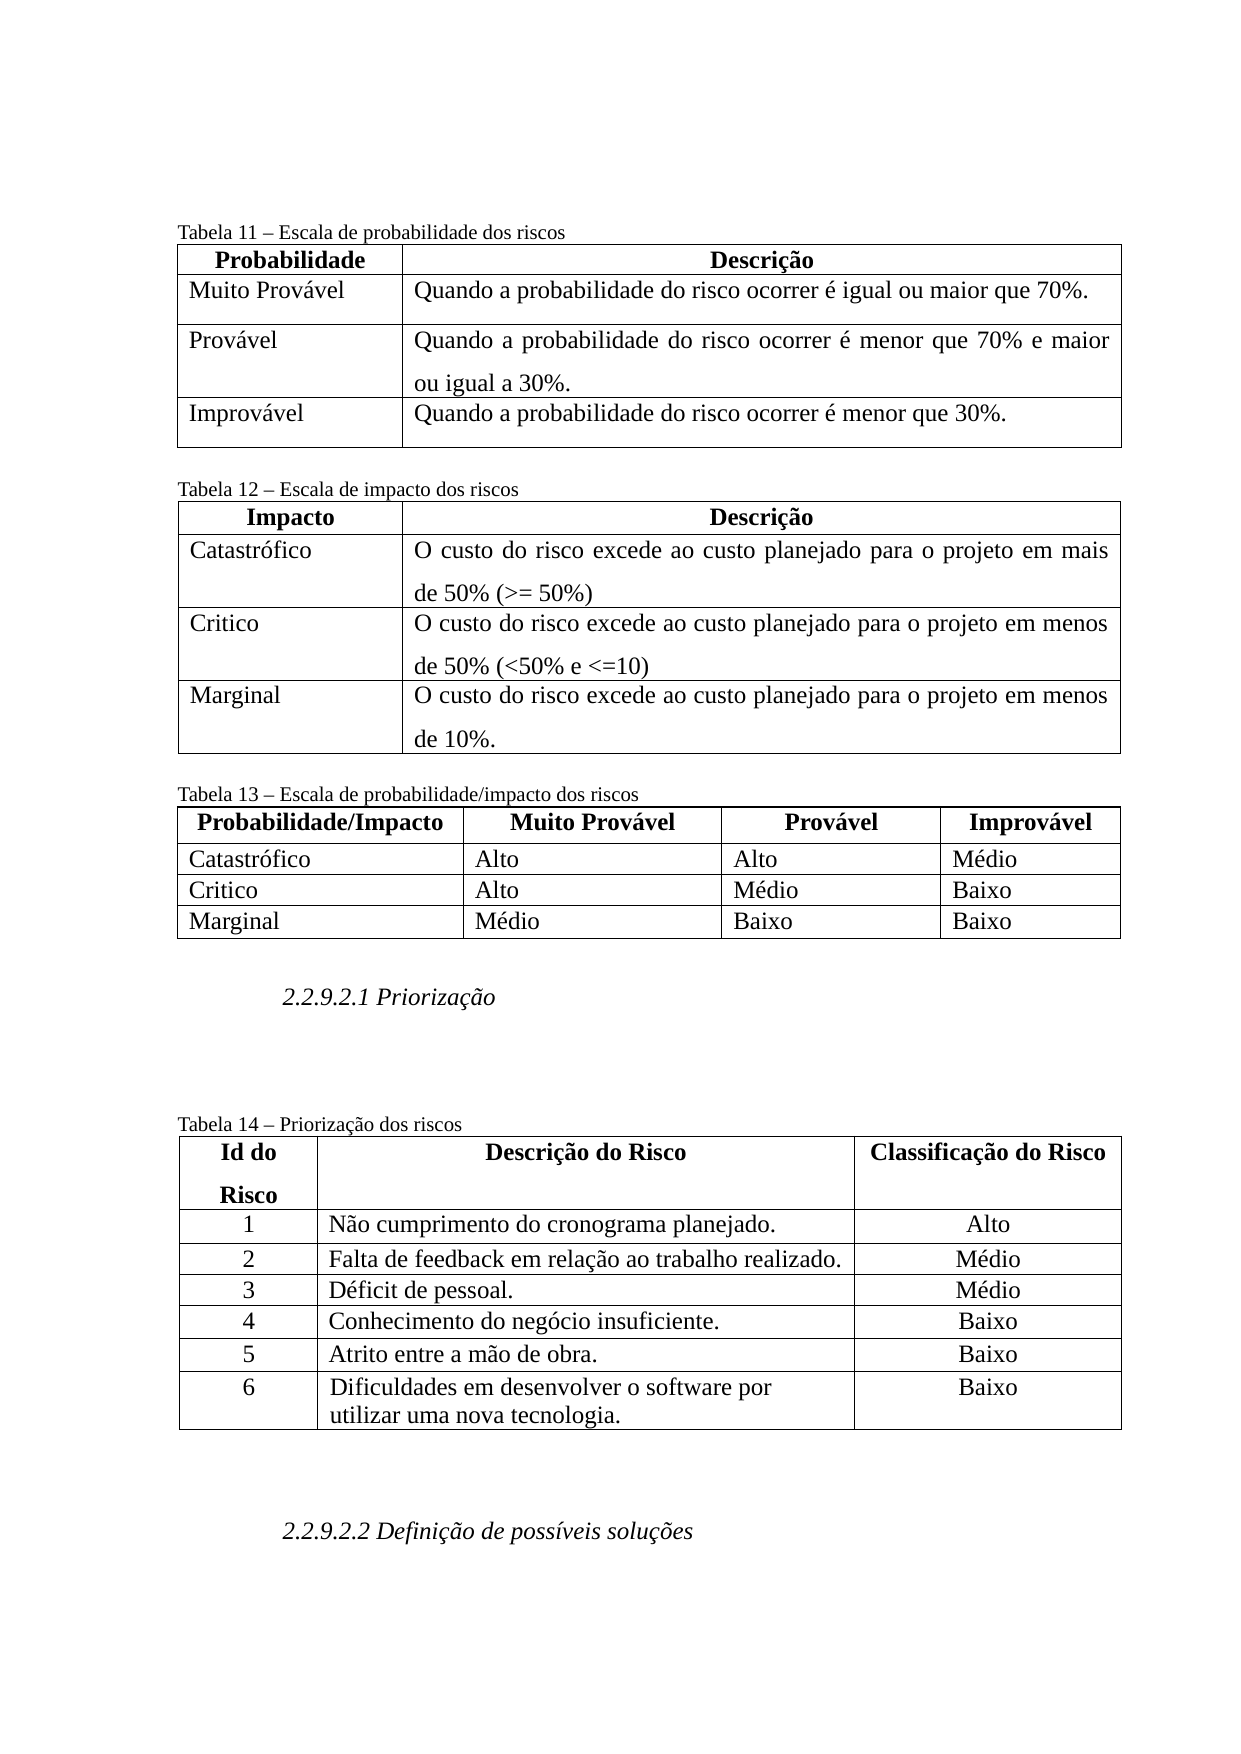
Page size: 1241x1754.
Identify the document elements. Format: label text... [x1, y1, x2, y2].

table_cell Quando a probabilidade do risco ocorrer é menor que 70% e maior ou igual a 30%. [403, 325, 1121, 397]
table_header Probabilidade/Impacto [178, 808, 463, 843]
table_cell Atrito entre a mão de obra. [318, 1339, 854, 1371]
table_cell Muito Provável [178, 275, 402, 324]
table_cell Baixo [855, 1372, 1121, 1429]
table_cell Baixo [855, 1306, 1121, 1338]
text Tabela 14 – Priorização dos riscos [177, 1112, 1122, 1136]
table_cell 4 [180, 1306, 317, 1338]
table_cell Conhecimento do negócio insuficiente. [318, 1306, 854, 1338]
table_header Id do Risco [180, 1137, 317, 1208]
subtitle 2.2.9.2.1 Priorização [177, 982, 1122, 1011]
table_header Descrição [403, 245, 1121, 274]
text Tabela 13 – Escala de probabilidade/impacto dos riscos [177, 782, 1122, 806]
table_cell Improvável [178, 398, 402, 447]
table_header Impacto [179, 502, 402, 534]
table_cell Catastrófico [179, 535, 402, 607]
table_cell Dificuldades em desenvolver o software por utilizar uma nova tecnologia. [318, 1372, 854, 1429]
table_cell 5 [180, 1339, 317, 1371]
table_cell Baixo [855, 1339, 1121, 1371]
table_cell 6 [180, 1372, 317, 1429]
table_header Muito Provável [464, 808, 721, 843]
table_header Descrição do Risco [318, 1137, 854, 1208]
table_cell Quando a probabilidade do risco ocorrer é igual ou maior que 70%. [403, 275, 1121, 324]
table_header Probabilidade [178, 245, 402, 274]
table_header Provável [722, 808, 940, 843]
table_cell Catastrófico [178, 844, 463, 874]
table_cell O custo do risco excede ao custo planejado para o projeto em menos de 50% (<50% e <=10) [403, 608, 1120, 679]
table_cell Baixo [941, 906, 1120, 938]
table_cell Alto [855, 1210, 1121, 1243]
table_cell Baixo [722, 906, 940, 938]
table_cell 1 [180, 1210, 317, 1243]
table_cell Déficit de pessoal. [318, 1275, 854, 1305]
table_cell Médio [855, 1244, 1121, 1274]
table_cell O custo do risco excede ao custo planejado para o projeto em mais de 50% (>= 50%) [403, 535, 1120, 607]
subtitle 2.2.9.2.2 Definição de possíveis soluções [177, 1516, 1122, 1545]
table_cell Alto [464, 875, 721, 905]
table_cell Alto [464, 844, 721, 874]
table_cell Médio [941, 844, 1120, 874]
text Tabela 12 – Escala de impacto dos riscos [177, 477, 1122, 501]
table_header Descrição [403, 502, 1120, 534]
table_cell 2 [180, 1244, 317, 1274]
table_cell Médio [722, 875, 940, 905]
table_cell Não cumprimento do cronograma planejado. [318, 1210, 854, 1243]
table_cell 3 [180, 1275, 317, 1305]
table_cell Critico [179, 608, 402, 679]
table_cell Provável [178, 325, 402, 397]
table_cell Baixo [941, 875, 1120, 905]
table_header Classificação do Risco [855, 1137, 1121, 1208]
table_cell Alto [722, 844, 940, 874]
table_cell O custo do risco excede ao custo planejado para o projeto em menos de 10%. [403, 681, 1120, 752]
table_cell Marginal [178, 906, 463, 938]
table_cell Médio [855, 1275, 1121, 1305]
text Tabela 11 – Escala de probabilidade dos riscos [177, 220, 1122, 244]
table_cell Critico [178, 875, 463, 905]
table_header Improvável [941, 808, 1120, 843]
table_cell Quando a probabilidade do risco ocorrer é menor que 30%. [403, 398, 1121, 447]
table_cell Falta de feedback em relação ao trabalho realizado. [318, 1244, 854, 1274]
table_cell Marginal [179, 681, 402, 752]
table_cell Médio [464, 906, 721, 938]
